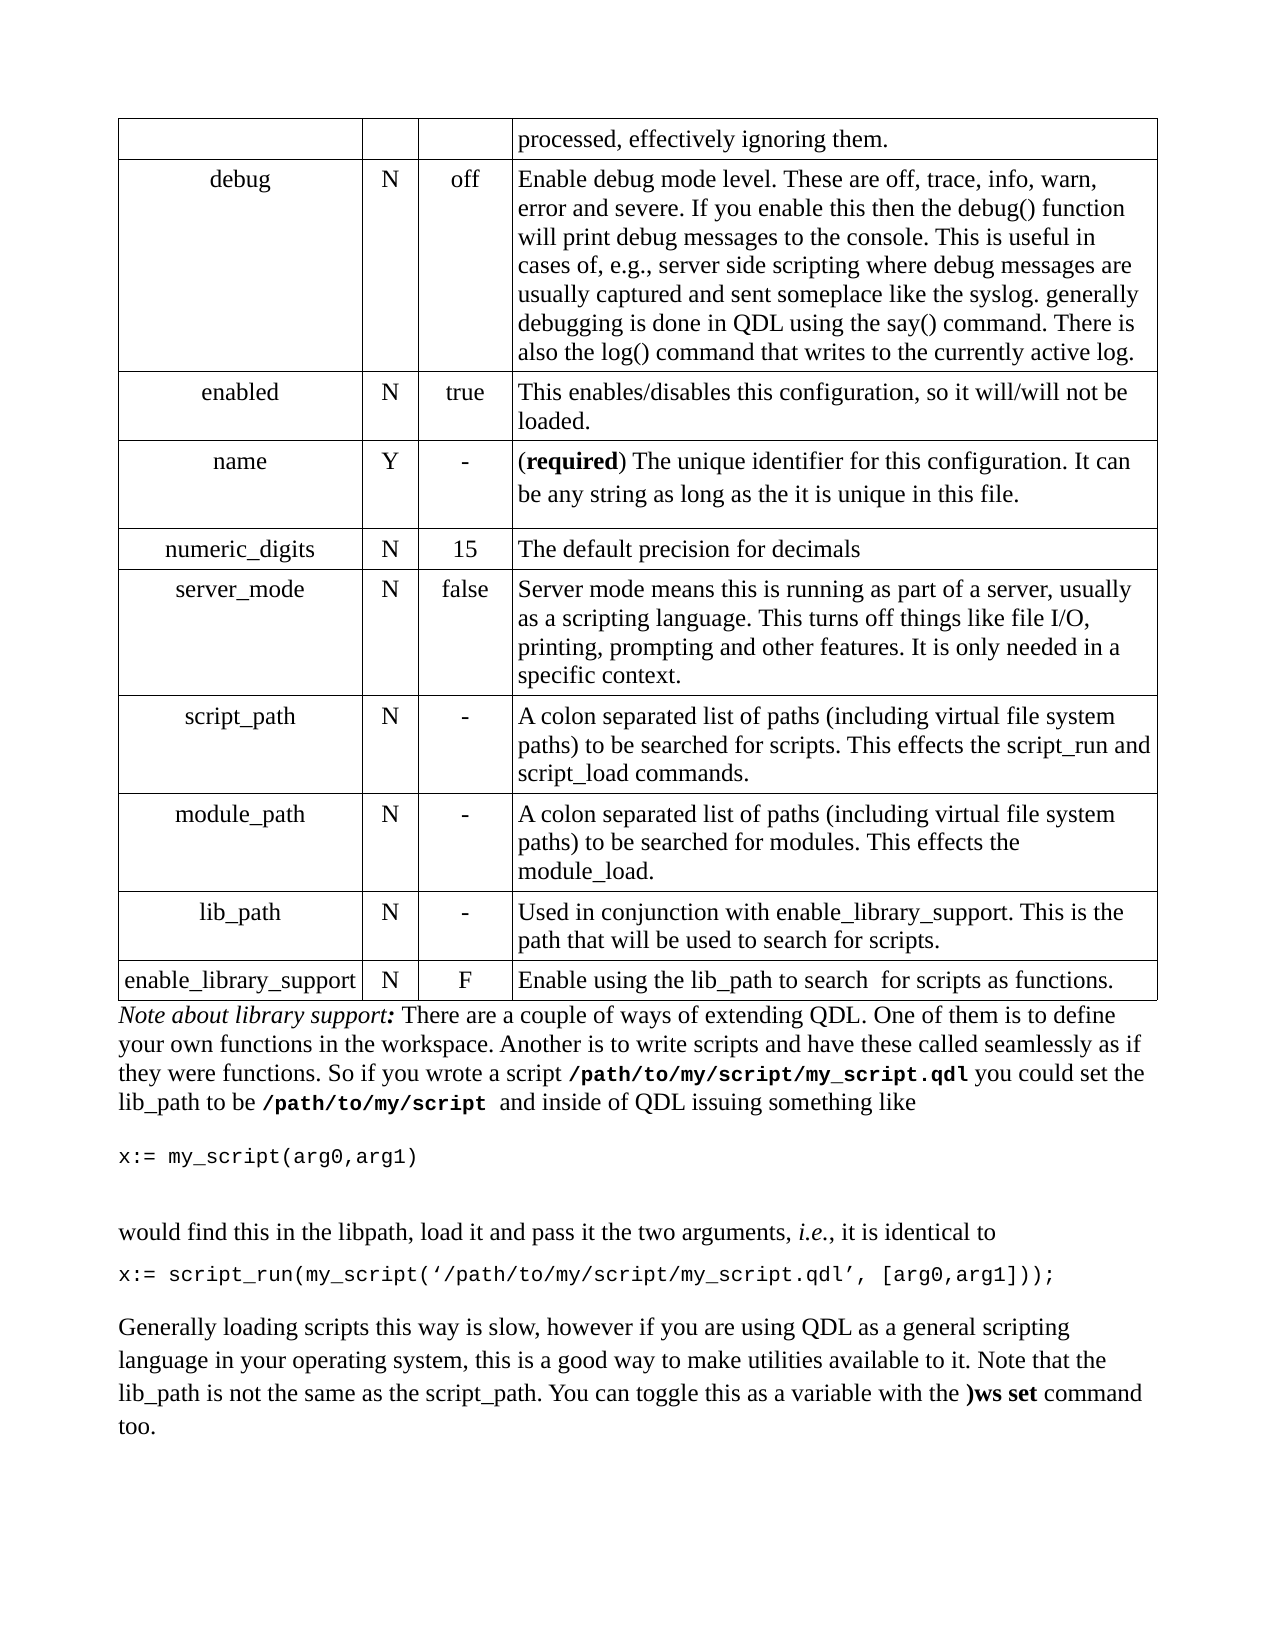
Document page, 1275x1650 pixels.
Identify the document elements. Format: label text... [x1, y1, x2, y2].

table_cell false [419, 570, 512, 695]
table_cell N [363, 529, 418, 568]
table_cell debug [119, 160, 362, 371]
table_cell (required) The unique identifier for this configuration. It can be any string as long as the it is unique in this file. [513, 441, 1157, 528]
table_cell server_mode [119, 570, 362, 695]
table_cell [419, 119, 512, 158]
table_cell N [363, 696, 418, 793]
text Generally loading scripts this way is slow, however if you are using QDL as a general scripting language in your operating system, this is a good way to make utilities available to it. Note that the lib_path is not the same as the script_path. You can toggle this as a variable with the )ws set command too. [118, 1312, 1157, 1439]
text would find this in the libpath, load it and pass it the two arguments, i.e., it is identical to [118, 1217, 1157, 1246]
table_cell A colon separated list of paths (including virtual file system paths) to be searched for modules. This effects the module_load. [513, 794, 1157, 891]
table_cell - [419, 794, 512, 891]
table_cell - [419, 696, 512, 793]
table_cell N [363, 570, 418, 695]
table_cell N [363, 160, 418, 371]
table_cell off [419, 160, 512, 371]
table_cell 15 [419, 529, 512, 568]
table_cell The default precision for decimals [513, 529, 1157, 568]
table_cell A colon separated list of paths (including virtual file system paths) to be searched for scripts. This effects the script_run and script_load commands. [513, 696, 1157, 793]
table_cell true [419, 372, 512, 440]
table_cell N [363, 892, 418, 960]
table_cell processed, effectively ignoring them. [513, 119, 1157, 158]
table_cell N [363, 372, 418, 440]
table_cell - [419, 441, 512, 528]
text Note about library support: There are a couple of ways of extending QDL. One of them is to define your own functions in the workspace. Another is to write scripts and have these called seamlessly as if they were functions. So if you wrote a script /path/to/my/script/my_script.qdl you could set the lib_path to be /path/to/my/script and inside of QDL issuing something like [118, 1001, 1157, 1117]
text x:= my_script(arg0,arg1) [118, 1146, 1157, 1169]
table_cell [119, 119, 362, 158]
table_cell name [119, 441, 362, 528]
table_cell This enables/disables this configuration, so it will/will not be loaded. [513, 372, 1157, 440]
table_cell F [419, 961, 512, 1000]
table_cell numeric_digits [119, 529, 362, 568]
table_cell enabled [119, 372, 362, 440]
table_cell enable_library_support [119, 961, 362, 1000]
table_cell N [363, 794, 418, 891]
table_cell module_path [119, 794, 362, 891]
table_cell N [363, 961, 418, 1000]
text x:= script_run(my_script(‘/path/to/my/script/my_script.qdl’, [arg0,arg1])); [118, 1264, 1157, 1288]
table_cell - [419, 892, 512, 960]
table_cell script_path [119, 696, 362, 793]
table_cell Used in conjunction with enable_library_support. This is the path that will be used to search for scripts. [513, 892, 1157, 960]
table_cell Enable debug mode level. These are off, trace, info, warn, error and severe. If you enable this then the debug() function will print debug messages to the console. This is useful in cases of, e.g., server side scripting where debug messages are usually captured and sent someplace like the syslog. generally debugging is done in QDL using the say() command. There is also the log() command that writes to the currently active log. [513, 160, 1157, 371]
table_cell Enable using the lib_path to search for scripts as functions. [513, 961, 1157, 1000]
table_cell lib_path [119, 892, 362, 960]
table_cell Y [363, 441, 418, 528]
table_cell Server mode means this is running as part of a server, usually as a scripting language. This turns off things like file I/O, printing, prompting and other features. It is only needed in a specific context. [513, 570, 1157, 695]
table_cell [363, 119, 418, 158]
